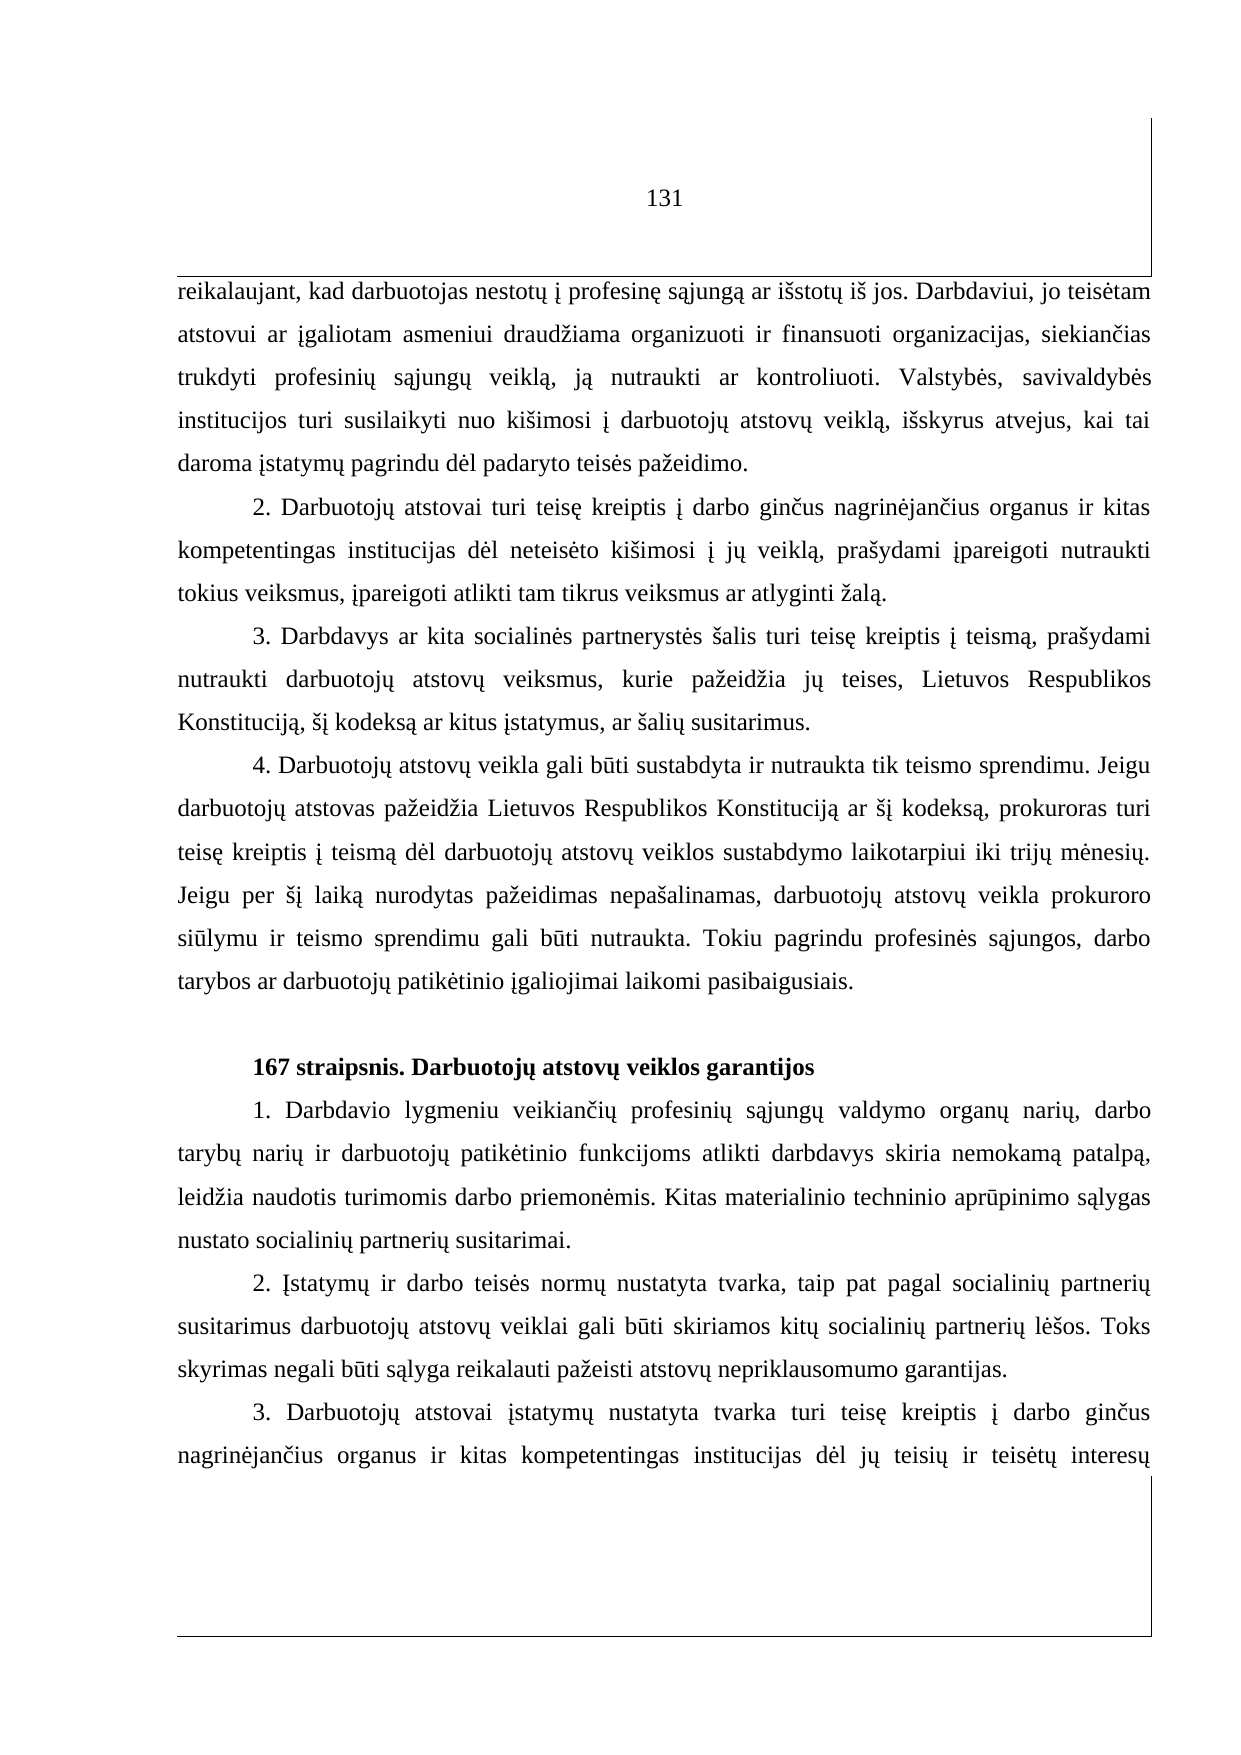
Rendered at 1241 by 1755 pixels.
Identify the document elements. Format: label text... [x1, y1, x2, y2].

text 1. Darbdavio lygmeniu veikiančių profesinių sąjungų valdymo organų narių, darbo tarybų narių ir darbuotojų patikėtinio funkcijoms atlikti darbdavys skiria nemokamą patalpą, leidžia naudotis turimomis darbo priemonėmis. Kitas materialinio techninio aprūpinimo sąlygas nustato socialinių partnerių susitarimai. [177, 1095, 1152, 1253]
text 3. Darbdavys ar kita socialinės partnerystės šalis turi teisę kreiptis į teismą, prašydami nutraukti darbuotojų atstovų veiksmus, kurie pažeidžia jų teises, Lietuvos Respublikos Konstituciją, šį kodeksą ar kitus įstatymus, ar šalių susitarimus. [177, 621, 1152, 736]
subtitle 167 straipsnis. Darbuotojų atstovų veiklos garantijos [177, 1052, 1152, 1081]
text 3. Darbuotojų atstovai įstatymų nustatyta tvarka turi teisę kreiptis į darbo ginčus nagrinėjančius organus ir kitas kompetentingas institucijas dėl jų teisių ir teisėtų interesų [177, 1397, 1152, 1469]
text 2. Darbuotojų atstovai turi teisę kreiptis į darbo ginčus nagrinėjančius organus ir kitas kompetentingas institucijas dėl neteisėto kišimosi į jų veiklą, prašydami įpareigoti nutraukti tokius veiksmus, įpareigoti atlikti tam tikrus veiksmus ar atlyginti žalą. [177, 492, 1152, 607]
text reikalaujant, kad darbuotojas nestotų į profesinę sąjungą ar išstotų iš jos. Darbdaviui, jo teisėtam atstovui ar įgaliotam asmeniui draudžiama organizuoti ir finansuoti organizacijas, siekiančias trukdyti profesinių sąjungų veiklą, ją nutraukti ar kontroliuoti. Valstybės, savivaldybės institucijos turi susilaikyti nuo kišimosi į darbuotojų atstovų veiklą, išskyrus atvejus, kai tai daroma įstatymų pagrindu dėl padaryto teisės pažeidimo. [177, 276, 1152, 477]
text 4. Darbuotojų atstovų veikla gali būti sustabdyta ir nutraukta tik teismo sprendimu. Jeigu darbuotojų atstovas pažeidžia Lietuvos Respublikos Konstituciją ar šį kodeksą, prokuroras turi teisę kreiptis į teismą dėl darbuotojų atstovų veiklos sustabdymo laikotarpiui iki trijų mėnesių. Jeigu per šį laiką nurodytas pažeidimas nepašalinamas, darbuotojų atstovų veikla prokuroro siūlymu ir teismo sprendimu gali būti nutraukta. Tokiu pagrindu profesinės sąjungos, darbo tarybos ar darbuotojų patikėtinio įgaliojimai laikomi pasibaigusiais. [177, 750, 1152, 995]
text 2. Įstatymų ir darbo teisės normų nustatyta tvarka, taip pat pagal socialinių partnerių susitarimus darbuotojų atstovų veiklai gali būti skiriamos kitų socialinių partnerių lėšos. Toks skyrimas negali būti sąlyga reikalauti pažeisti atstovų nepriklausomumo garantijas. [177, 1268, 1152, 1383]
